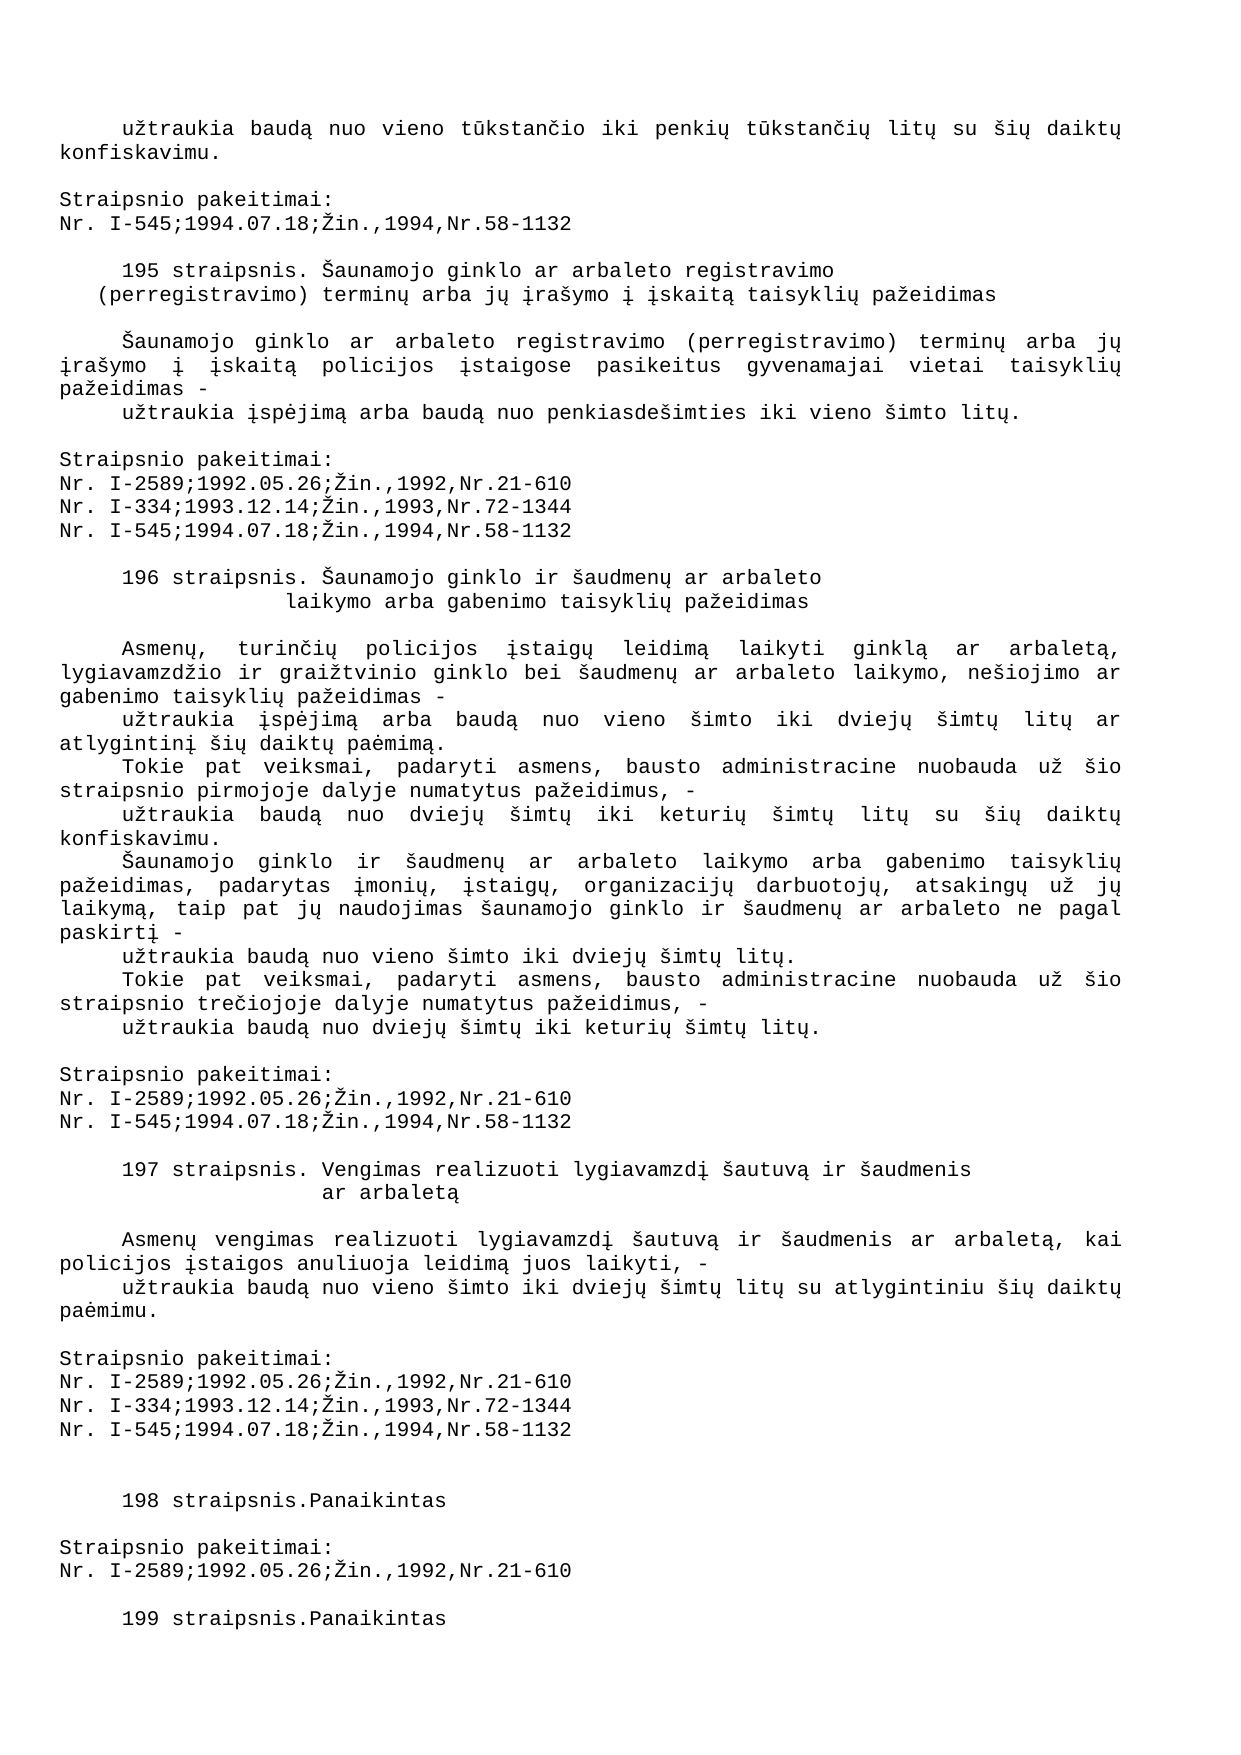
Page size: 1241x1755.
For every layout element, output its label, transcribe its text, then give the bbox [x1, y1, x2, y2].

text užtraukia baudą nuo vieno šimto iki dviejų šimtų litų su atlygintiniu šių daiktų paėmimu. [59, 1277, 1122, 1324]
text laikymo arba gabenimo taisyklių pažeidimas [59, 591, 1122, 615]
text užtraukia įspėjimą arba baudą nuo vieno šimto iki dviejų šimtų litų ar atlygintinį šių daiktų paėmimą. [59, 709, 1122, 757]
text Šaunamojo ginklo ar arbaleto registravimo (perregistravimo) terminų arba jų įrašymo į įskaitą policijos įstaigose pasikeitus gyvenamajai vietai taisyklių pažeidimas - [59, 331, 1122, 402]
text 195 straipsnis. Šaunamojo ginklo ar arbaleto registravimo [59, 260, 1122, 284]
text Asmenų, turinčių policijos įstaigų leidimą laikyti ginklą ar arbaletą, lygiavamzdžio ir graižtvinio ginklo bei šaudmenų ar arbaleto laikymo, nešiojimo ar gabenimo taisyklių pažeidimas - [59, 638, 1122, 709]
text Nr. I-545;1994.07.18;Žin.,1994,Nr.58-1132 [59, 213, 1122, 236]
text Straipsnio pakeitimai: [59, 189, 1122, 213]
text 199 straipsnis.Panaikintas [59, 1608, 1122, 1631]
text Nr. I-545;1994.07.18;Žin.,1994,Nr.58-1132 [59, 1419, 1122, 1442]
text Šaunamojo ginklo ir šaudmenų ar arbaleto laikymo arba gabenimo taisyklių pažeidimas, padarytas įmonių, įstaigų, organizacijų darbuotojų, atsakingų už jų laikymą, taip pat jų naudojimas šaunamojo ginklo ir šaudmenų ar arbaleto ne pagal paskirtį - [59, 851, 1122, 946]
text Tokie pat veiksmai, padaryti asmens, bausto administracine nuobauda už šio straipsnio pirmojoje dalyje numatytus pažeidimus, - [59, 757, 1122, 804]
text Nr. I-334;1993.12.14;Žin.,1993,Nr.72-1344 [59, 1395, 1122, 1419]
text (perregistravimo) terminų arba jų įrašymo į įskaitą taisyklių pažeidimas [59, 284, 1122, 307]
text Tokie pat veiksmai, padaryti asmens, bausto administracine nuobauda už šio straipsnio trečiojoje dalyje numatytus pažeidimus, - [59, 969, 1122, 1017]
text Straipsnio pakeitimai: [59, 1064, 1122, 1088]
text užtraukia baudą nuo dviejų šimtų iki keturių šimtų litų. [59, 1017, 1122, 1040]
text Nr. I-2589;1992.05.26;Žin.,1992,Nr.21-610 [59, 1371, 1122, 1395]
text Nr. I-545;1994.07.18;Žin.,1994,Nr.58-1132 [59, 1111, 1122, 1135]
text užtraukia įspėjimą arba baudą nuo penkiasdešimties iki vieno šimto litų. [59, 402, 1122, 426]
text Nr. I-2589;1992.05.26;Žin.,1992,Nr.21-610 [59, 1088, 1122, 1111]
text Straipsnio pakeitimai: [59, 449, 1122, 473]
text Nr. I-2589;1992.05.26;Žin.,1992,Nr.21-610 [59, 473, 1122, 496]
text 196 straipsnis. Šaunamojo ginklo ir šaudmenų ar arbaleto [59, 567, 1122, 591]
text 198 straipsnis.Panaikintas [59, 1489, 1122, 1513]
text užtraukia baudą nuo vieno tūkstančio iki penkių tūkstančių litų su šių daiktų konfiskavimu. [59, 118, 1122, 165]
text užtraukia baudą nuo dviejų šimtų iki keturių šimtų litų su šių daiktų konfiskavimu. [59, 804, 1122, 851]
text Straipsnio pakeitimai: [59, 1348, 1122, 1371]
text Straipsnio pakeitimai: [59, 1537, 1122, 1561]
text ar arbaletą [59, 1182, 1122, 1206]
text Nr. I-334;1993.12.14;Žin.,1993,Nr.72-1344 [59, 496, 1122, 520]
text užtraukia baudą nuo vieno šimto iki dviejų šimtų litų. [59, 946, 1122, 969]
text Asmenų vengimas realizuoti lygiavamzdį šautuvą ir šaudmenis ar arbaletą, kai policijos įstaigos anuliuoja leidimą juos laikyti, - [59, 1229, 1122, 1277]
text Nr. I-545;1994.07.18;Žin.,1994,Nr.58-1132 [59, 520, 1122, 544]
text Nr. I-2589;1992.05.26;Žin.,1992,Nr.21-610 [59, 1561, 1122, 1584]
text 197 straipsnis. Vengimas realizuoti lygiavamzdį šautuvą ir šaudmenis [59, 1158, 1122, 1182]
